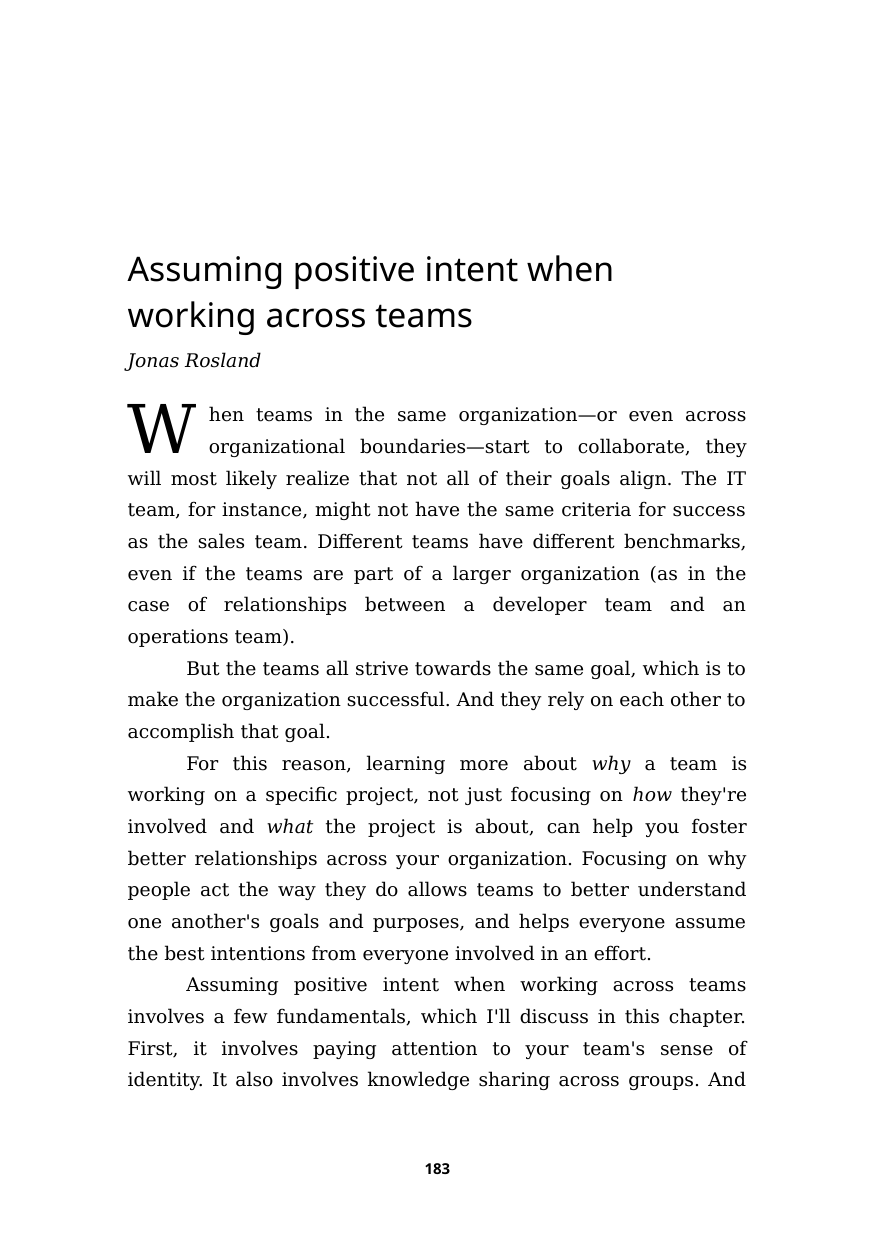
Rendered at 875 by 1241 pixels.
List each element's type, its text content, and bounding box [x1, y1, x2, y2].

text Jonas Rosland [127, 350, 747, 372]
text When teams in the same organization—or even across organizational boundaries—start to collaborate, they will most likely realize that not all of their goals align. The IT team, for instance, might not have the same criteria for success as the sales team. Different teams have different benchmarks, even if the teams are part of a larger organization (as in the case of relationships between a developer team and an operations team). [127, 404, 747, 648]
subtitle Assuming positive intent when working across teams [127, 246, 747, 338]
text Assuming positive intent when working across teams involves a few fundamentals, which I'll discuss in this chapter. First, it involves paying attention to your team's sense of identity. It also involves knowledge sharing across groups. And [127, 974, 747, 1091]
text For this reason, learning more about why a team is working on a specific project, not just focusing on how they're involved and what the project is about, can help you foster better relationships across your organization. Focusing on why people act the way they do allows teams to better understand one another's goals and purposes, and helps everyone assume the best intentions from everyone involved in an effort. [127, 753, 747, 964]
text But the teams all strive towards the same goal, which is to make the organization successful. And they rely on each other to accomplish that goal. [127, 658, 747, 743]
